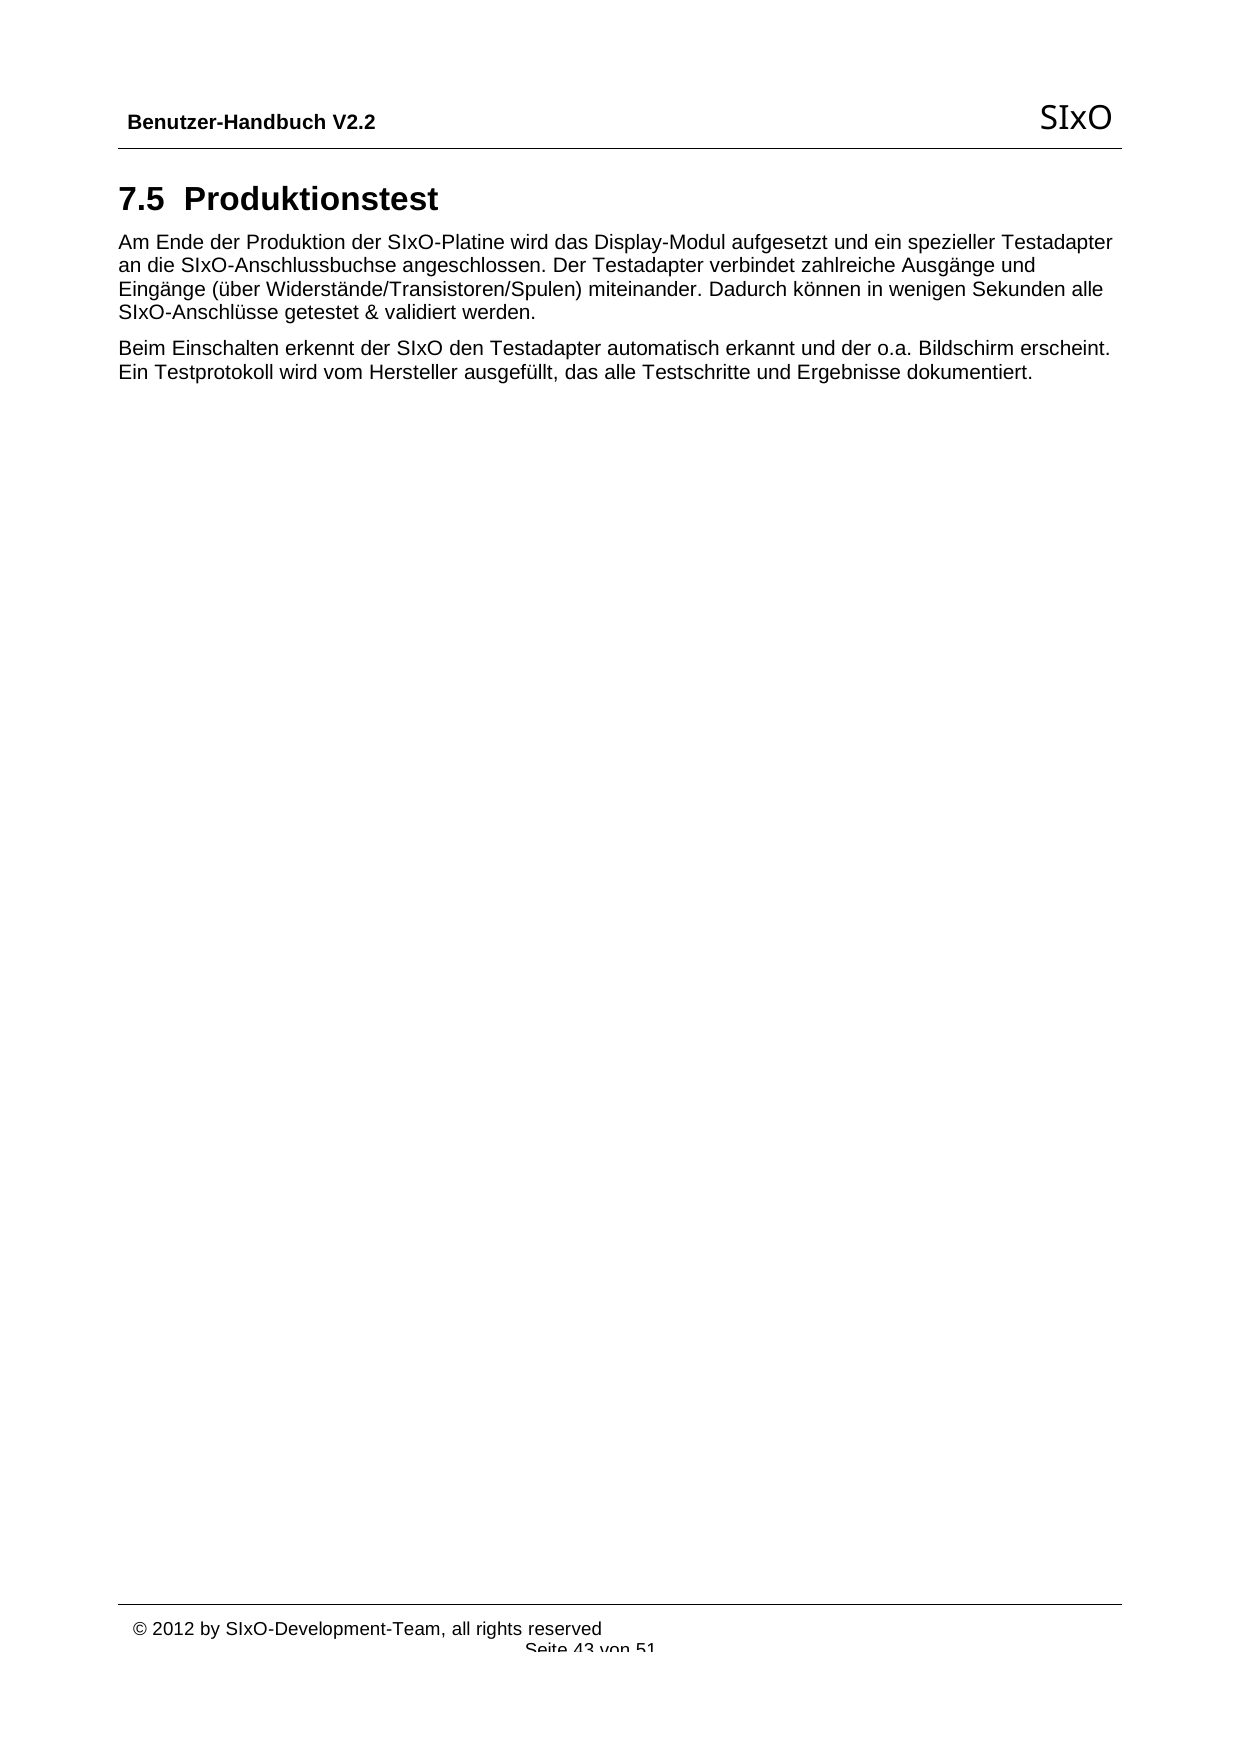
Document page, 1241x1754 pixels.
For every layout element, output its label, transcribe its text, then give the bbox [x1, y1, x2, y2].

text Beim Einschalten erkennt der SIxO den Testadapter automatisch erkannt und der o.a. Bildschirm erscheint. Ein Testprotokoll wird vom Hersteller ausgefüllt, das alle Testschritte und Ergebnisse dokumentiert. [118, 337, 1122, 384]
subtitle Produktionstest [118, 180, 1122, 218]
text Am Ende der Produktion der SIxO-Platine wird das Display-Modul aufgesetzt und ein spezieller Testadapter an die SIxO-Anschlussbuchse angeschlossen. Der Testadapter verbindet zahlreiche Ausgänge und Eingänge (über Widerstände/Transistoren/Spulen) miteinander. Dadurch können in wenigen Sekunden alle SIxO-Anschlüsse getestet & validiert werden. [118, 230, 1122, 324]
